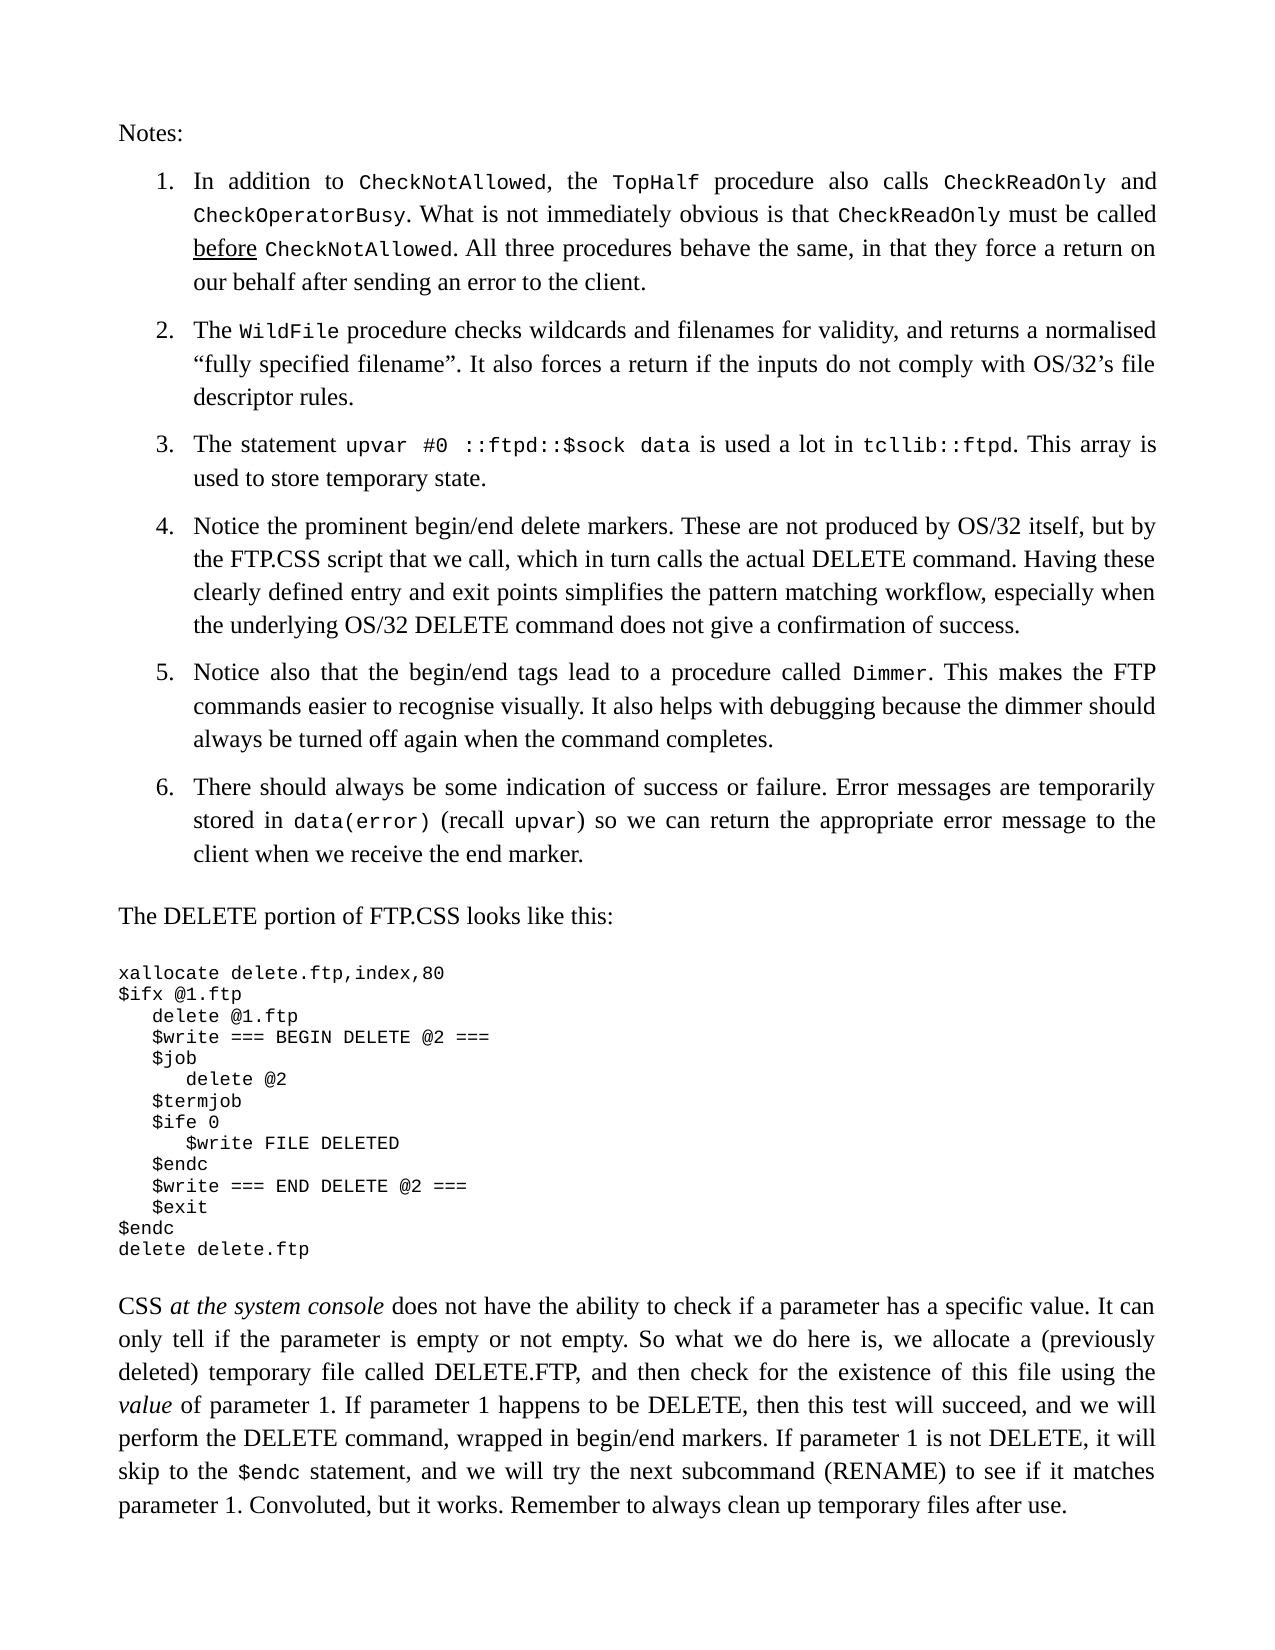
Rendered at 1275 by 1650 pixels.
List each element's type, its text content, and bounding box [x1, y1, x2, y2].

list There should always be some indication of success or failure. Error messages are temporarily stored in data(error) (recall upvar) so we can return the appropriate error message to the client when we receive the end marker. [156, 772, 1157, 868]
list In addition to CheckNotAllowed, the TopHalf procedure also calls CheckReadOnly and CheckOperatorBusy. What is not immediately obvious is that CheckReadOnly must be called before CheckNotAllowed. All three procedures behave the same, in that they force a return on our behalf after sending an error to the client. [156, 166, 1157, 296]
text $job [118, 1049, 1157, 1070]
text $exit [118, 1198, 1157, 1219]
text $write === END DELETE @2 === [118, 1176, 1157, 1198]
text xallocate delete.ftp,index,80 [118, 964, 1157, 985]
text $endc [118, 1155, 1157, 1176]
text $ifx @1.ftp [118, 985, 1157, 1006]
text delete @2 [118, 1070, 1157, 1091]
list The WildFile procedure checks wildcards and filenames for validity, and returns a normalised “fully specified filename”. It also forces a return if the inputs do not comply with OS/32’s file descriptor rules. [156, 315, 1157, 411]
list Notice the prominent begin/end delete markers. These are not produced by OS/32 itself, but by the FTP.CSS script that we call, which in turn calls the actual DELETE command. Having these clearly defined entry and exit points simplifies the pattern matching workflow, especially when the underlying OS/32 DELETE command does not give a confirmation of success. [156, 511, 1157, 639]
text The DELETE portion of FTP.CSS looks like this: [118, 901, 1157, 930]
list Notice also that the begin/end tags lead to a procedure called Dimmer. This makes the FTP commands easier to recognise visually. It also helps with debugging because the dimmer should always be turned off again when the command completes. [156, 657, 1157, 753]
text delete delete.ftp [118, 1240, 1157, 1261]
text $write FILE DELETED [118, 1134, 1157, 1155]
text Notes: [118, 118, 1157, 147]
text $ife 0 [118, 1113, 1157, 1134]
text $termjob [118, 1091, 1157, 1113]
text $endc [118, 1219, 1157, 1240]
text $write === BEGIN DELETE @2 === [118, 1028, 1157, 1049]
list The statement upvar #0 ::ftpd::$sock data is used a lot in tcllib::ftpd. This array is used to store temporary state. [156, 429, 1157, 492]
text delete @1.ftp [118, 1006, 1157, 1028]
text CSS at the system console does not have the ability to check if a parameter has a specific value. It can only tell if the parameter is empty or not empty. So what we do here is, we allocate a (previously deleted) temporary file called DELETE.FTP, and then check for the existence of this file using the value of parameter 1. If parameter 1 happens to be DELETE, then this test will succeed, and we will perform the DELETE command, wrapped in begin/end markers. If parameter 1 is not DELETE, it will skip to the $endc statement, and we will try the next subcommand (RENAME) to see if it matches parameter 1. Convoluted, but it works. Remember to always clean up temporary files after use. [118, 1291, 1157, 1519]
